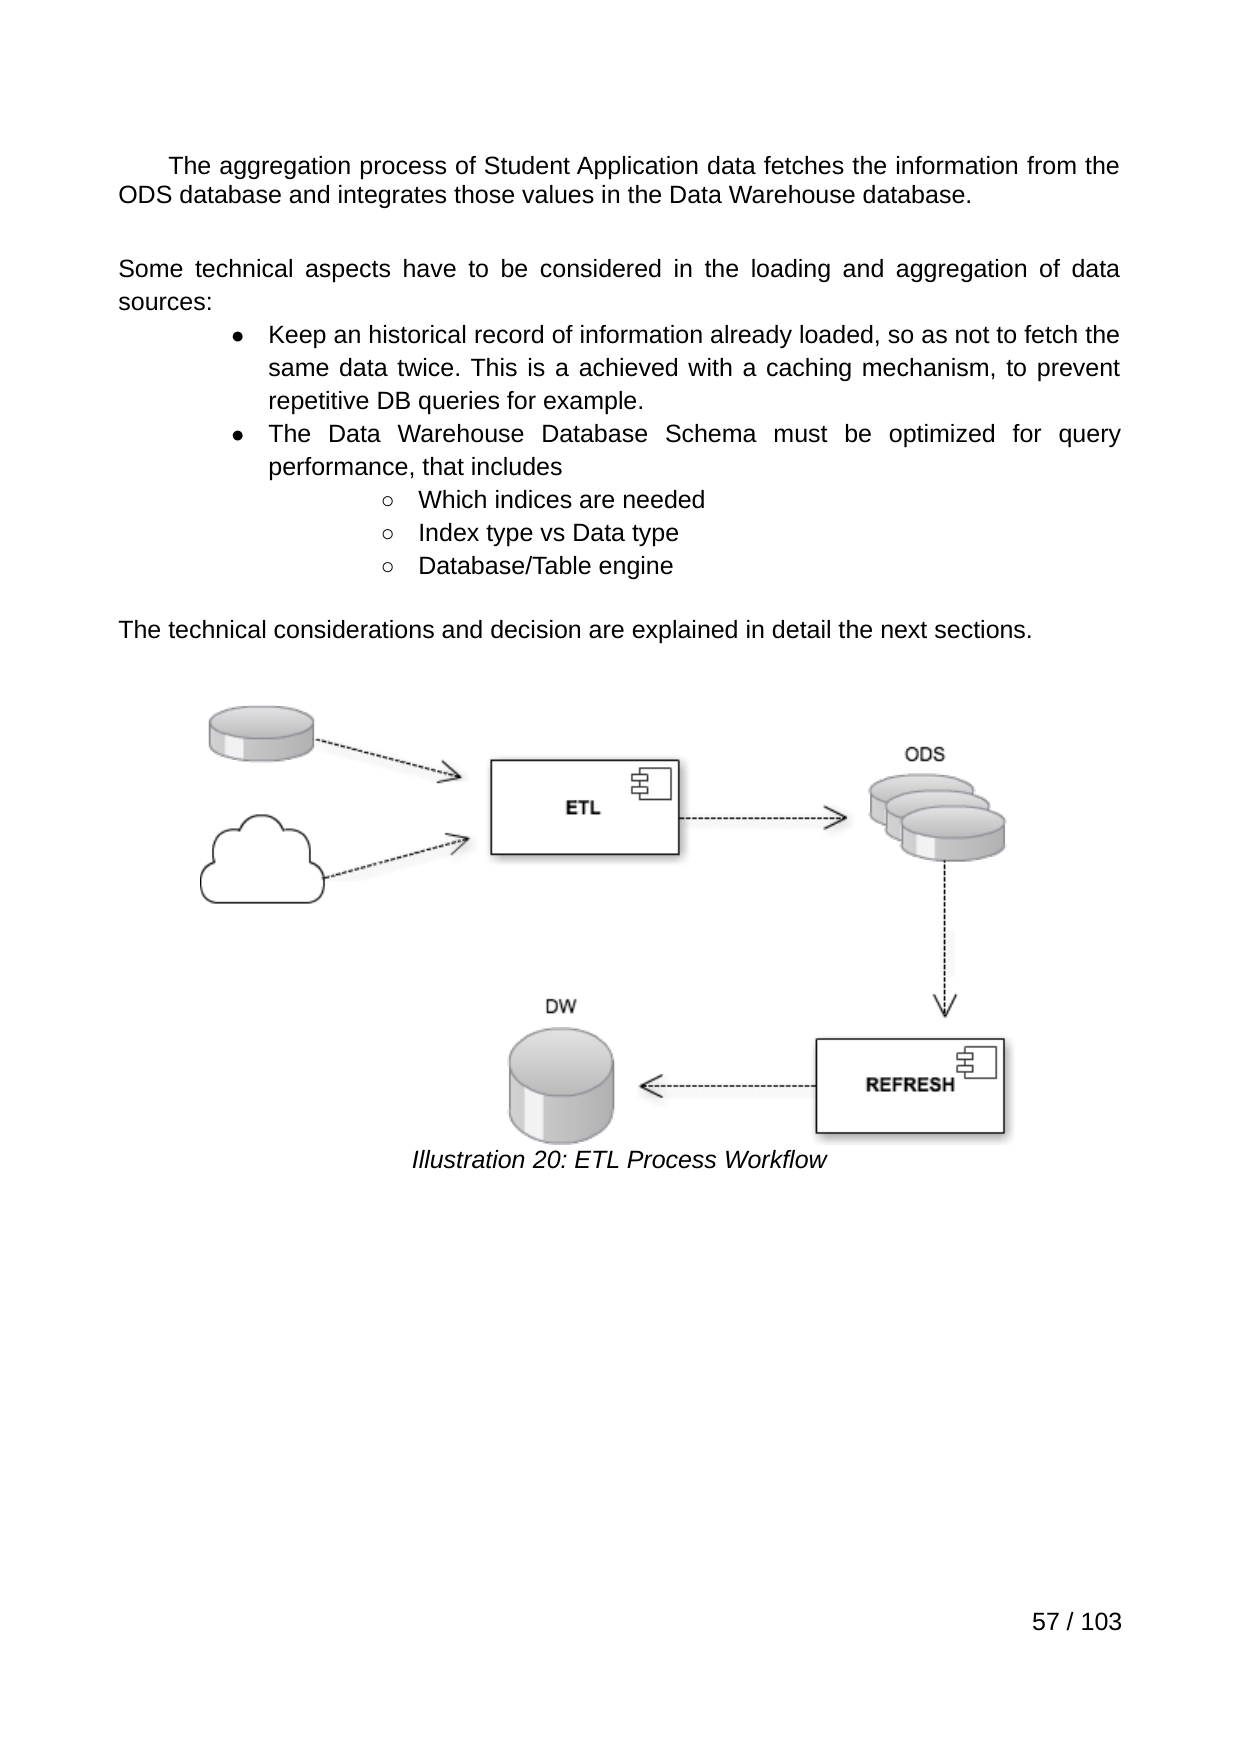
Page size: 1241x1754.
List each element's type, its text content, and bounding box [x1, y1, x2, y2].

list Index type vs Data type [381, 518, 1122, 547]
text Some technical aspects have to be considered in the loading and aggregation of data sources: [118, 254, 1122, 316]
list Which indices are needed [381, 485, 1122, 514]
list Database/Table engine [381, 551, 1122, 580]
list Keep an historical record of information already loaded, so as not to fetch the same data twice. This is a achieved with a caching mechanism, to prevent repetitive DB queries for example. [231, 320, 1122, 415]
text Illustration 20: ETL Process Workflow [200, 1145, 1041, 1174]
picture [200, 705, 1041, 1145]
list The Data Warehouse Database Schema must be optimized for query performance, that includes [231, 419, 1122, 481]
text The aggregation process of Student Application data fetches the information from the ODS database and integrates those values in the Data Warehouse database. [118, 151, 1122, 209]
text The technical considerations and decision are explained in detail the next sections. [118, 614, 1122, 643]
